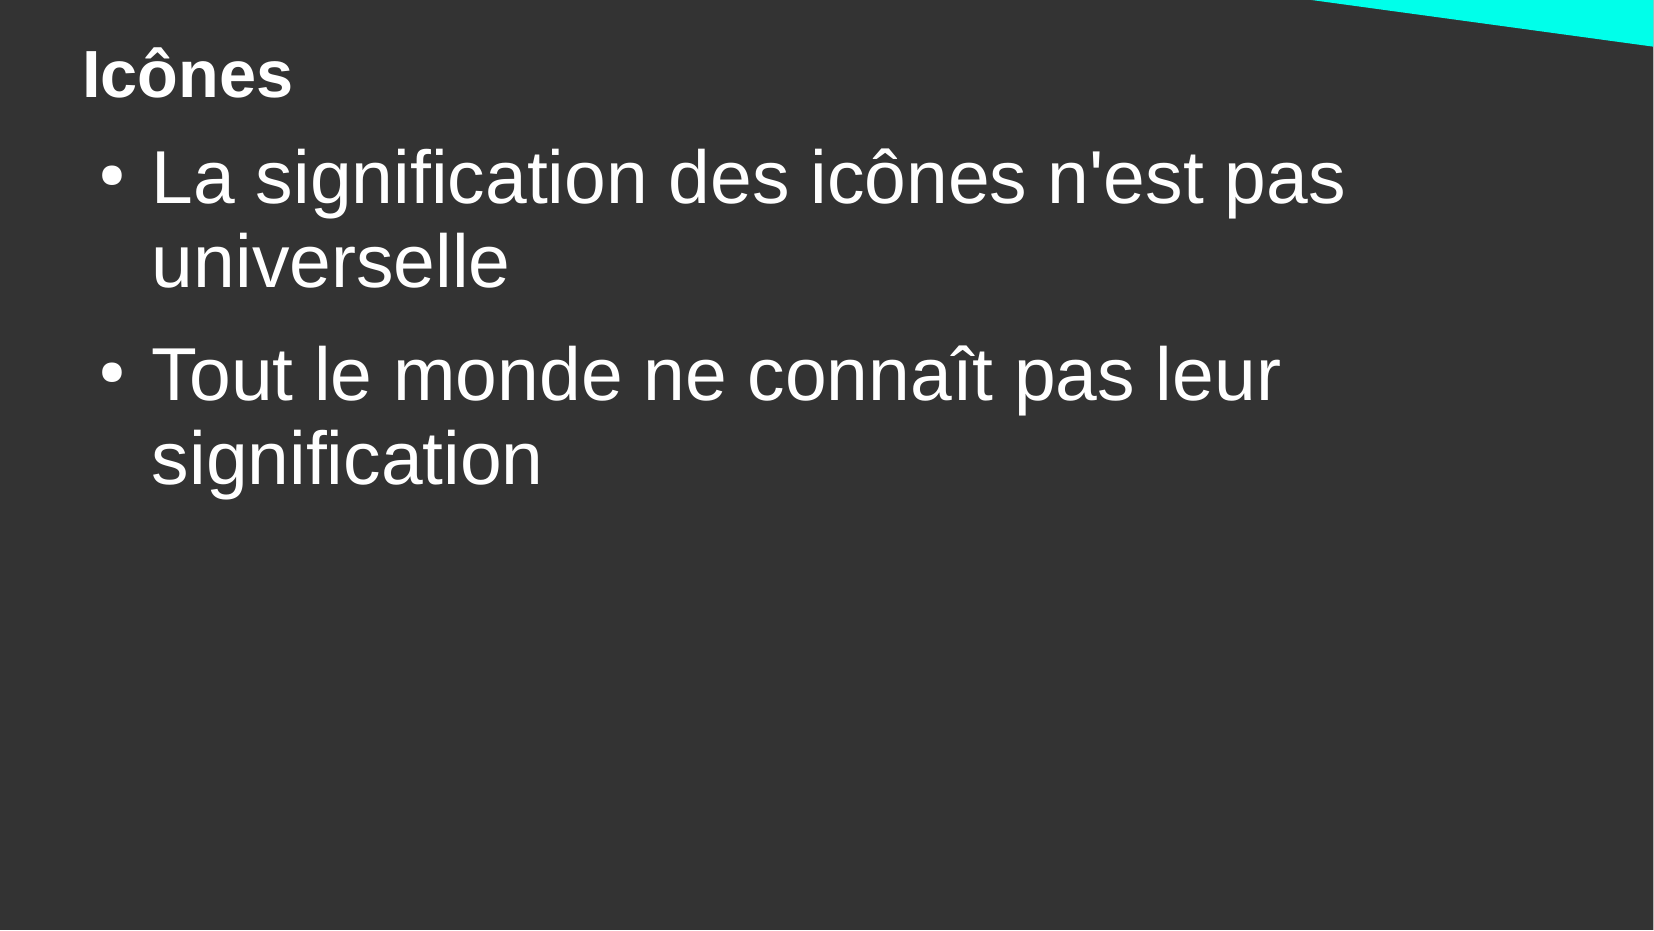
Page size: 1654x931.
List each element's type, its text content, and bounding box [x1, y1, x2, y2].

list La signification des icônes n'est pas universelle Tout le monde ne connaît pas leur signification [80, 135, 1620, 709]
text_box [1311, 0, 1654, 47]
title Icônes [82, 37, 1571, 114]
